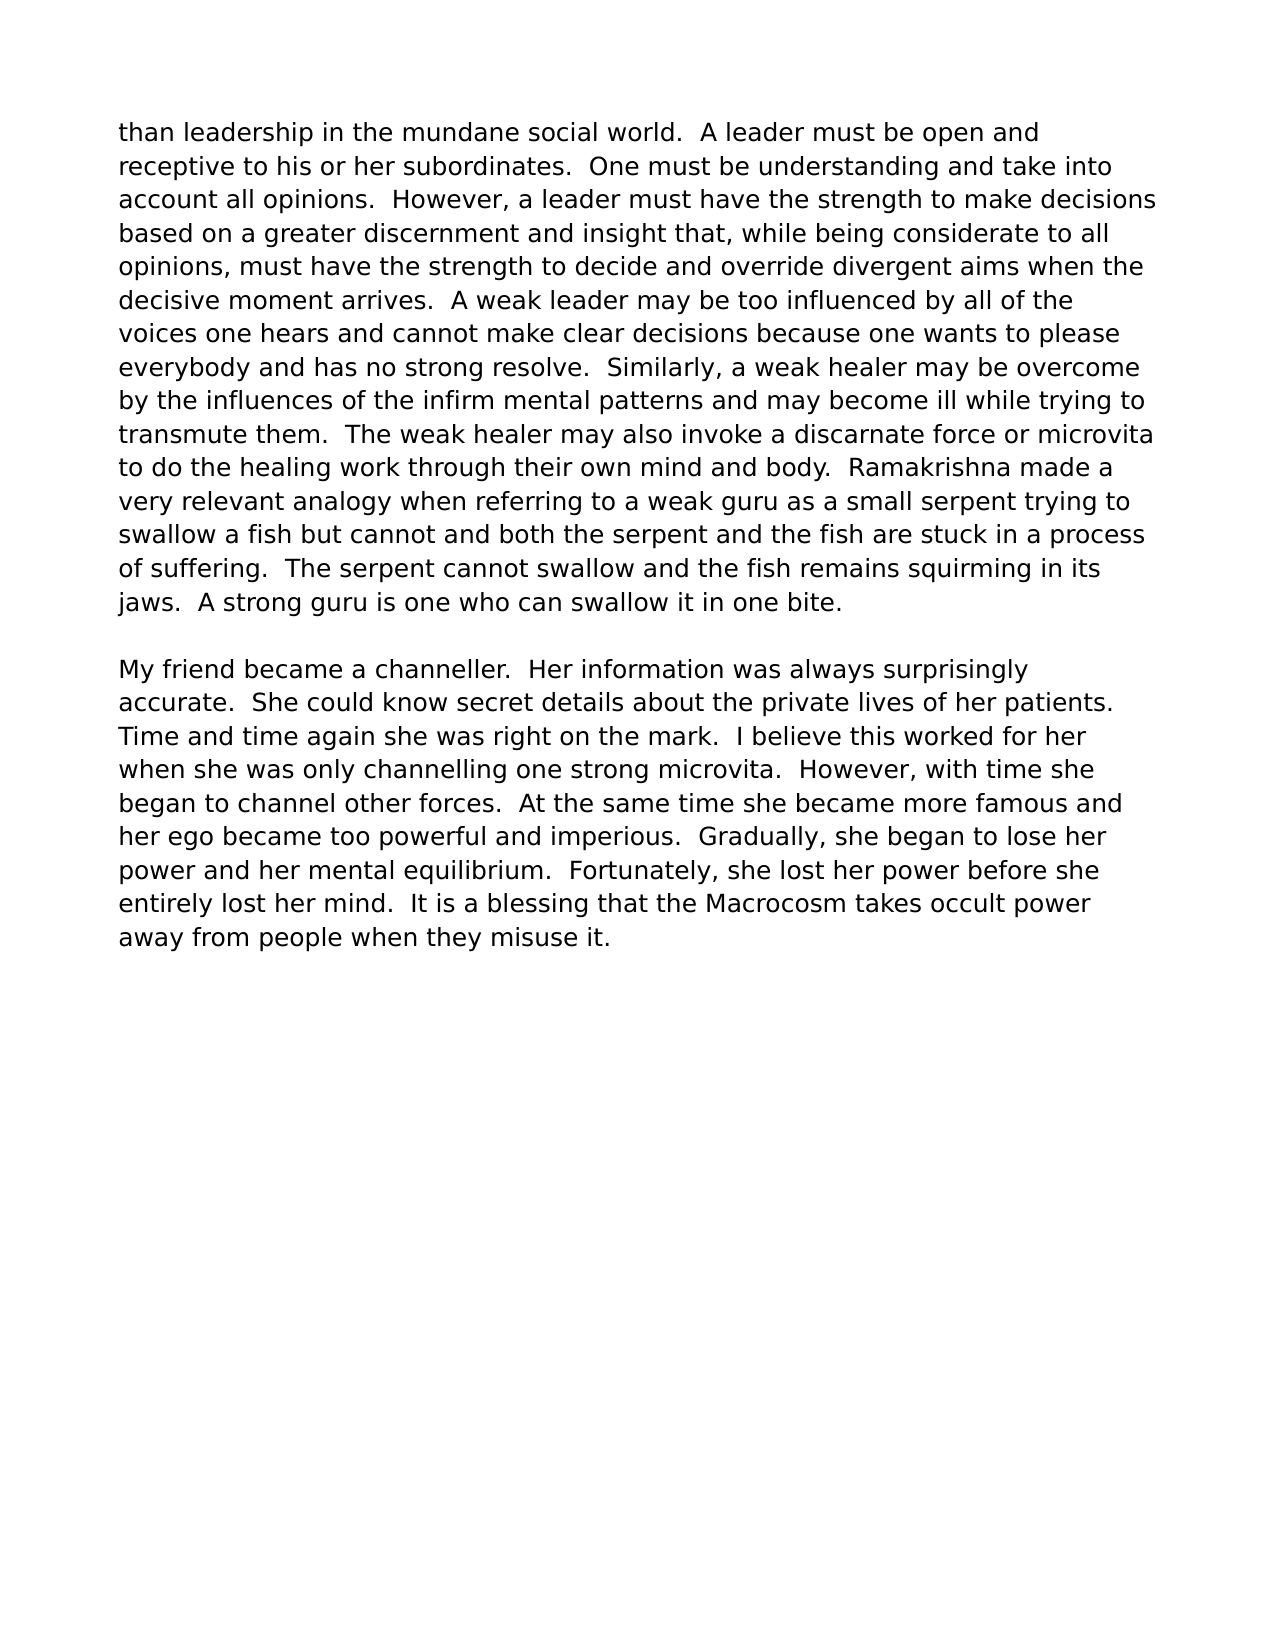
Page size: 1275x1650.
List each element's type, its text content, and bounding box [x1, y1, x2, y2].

text than leadership in the mundane social world. A leader must be open and receptive to his or her subordinates. One must be understanding and take into account all opinions. However, a leader must have the strength to make decisions based on a greater discernment and insight that, while being considerate to all opinions, must have the strength to decide and override divergent aims when the decisive moment arrives. A weak leader may be too influenced by all of the voices one hears and cannot make clear decisions because one wants to please everybody and has no strong resolve. Similarly, a weak healer may be overcome by the influences of the infirm mental patterns and may become ill while trying to transmute them. The weak healer may also invoke a discarnate force or microvita to do the healing work through their own mind and body. Ramakrishna made a very relevant analogy when referring to a weak guru as a small serpent trying to swallow a fish but cannot and both the serpent and the fish are stuck in a process of suffering. The serpent cannot swallow and the fish remains squirming in its jaws. A strong guru is one who can swallow it in one bite. My friend became a channeller. Her information was always surprisingly accurate. She could know secret details about the private lives of her patients. Time and time again she was right on the mark. I believe this worked for her when she was only channelling one strong microvita. However, with time she began to channel other forces. At the same time she became more famous and her ego became too powerful and imperious. Gradually, she began to lose her power and her mental equilibrium. Fortunately, she lost her power before she entirely lost her mind. It is a blessing that the Macrocosm takes occult power away from people when they misuse it. [118, 118, 1157, 952]
